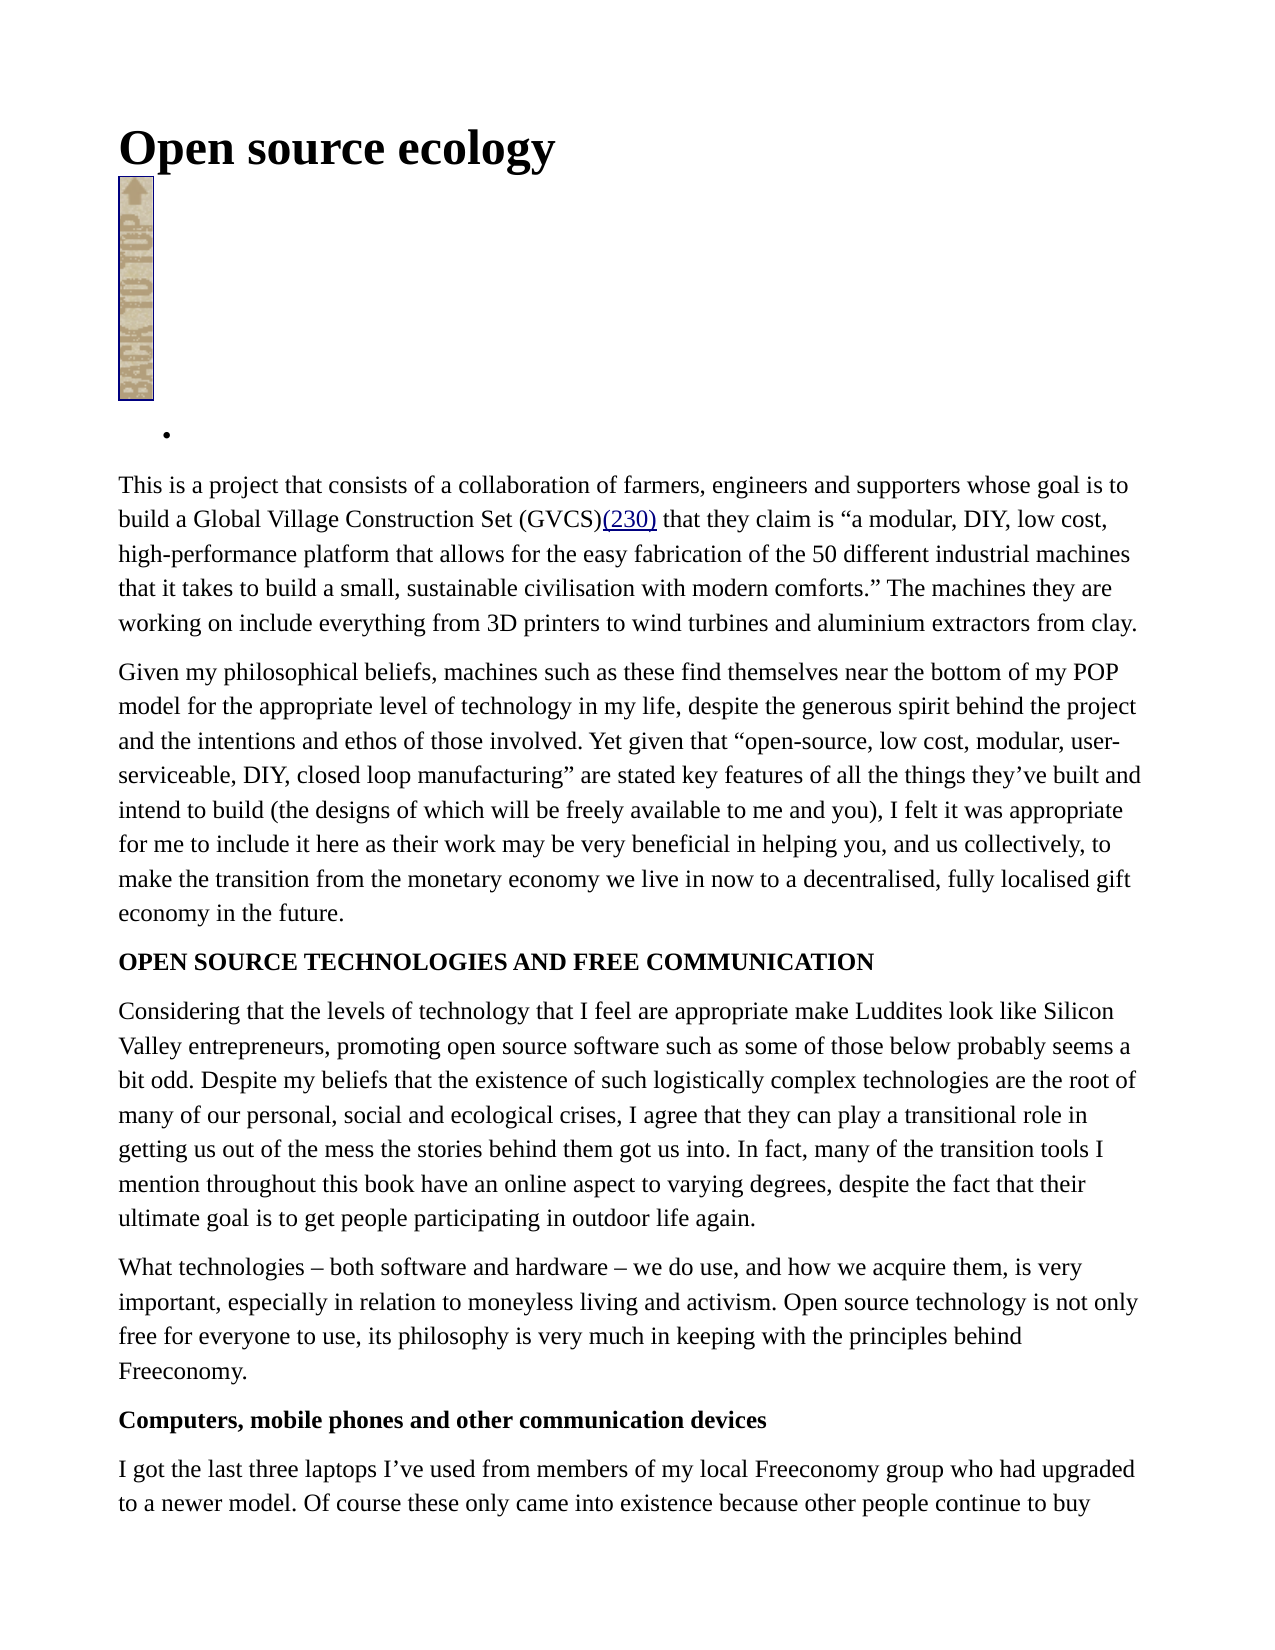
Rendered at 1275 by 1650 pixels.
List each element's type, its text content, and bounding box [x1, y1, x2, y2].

subtitle Open source ecology [118, 118, 1157, 176]
picture [120, 177, 153, 399]
text Considering that the levels of technology that I feel are appropriate make Luddites look like Silicon Valley entrepreneurs, promoting open source software such as some of those below probably seems a bit odd. Despite my beliefs that the existence of such logistically complex technologies are the root of many of our personal, social and ecological crises, I agree that they can play a transitional role in getting us out of the mess the stories behind them got us into. In fact, many of the transition tools I mention throughout this book have an online aspect to varying degrees, despite the fact that their ultimate goal is to get people participating in outdoor life again. [118, 996, 1157, 1232]
text This is a project that consists of a collaboration of farmers, engineers and supporters whose goal is to build a Global Village Construction Set (GVCS)(230) that they claim is “a modular, DIY, low cost, high-performance platform that allows for the easy fabrication of the 50 different industrial machines that it takes to build a small, sustainable civilisation with modern comforts.” The machines they are working on include everything from 3D printers to wind turbines and aluminium extractors from clay. [118, 470, 1157, 637]
text I got the last three laptops I’ve used from members of my local Freeconomy group who had upgraded to a newer model. Of course these only came into existence because other people continue to buy [118, 1454, 1157, 1517]
text What technologies – both software and hardware – we do use, and how we acquire them, is very important, especially in relation to moneyless living and activism. Open source technology is not only free for everyone to use, its philosophy is very much in keeping with the principles behind Freeconomy. [118, 1252, 1157, 1384]
text OPEN SOURCE TECHNOLOGIES AND FREE COMMUNICATION [118, 947, 1157, 976]
text Given my philosophical beliefs, machines such as these find themselves near the bottom of my POP model for the appropriate level of technology in my life, despite the generous spirit behind the project and the intentions and ethos of those involved. Yet given that “open-source, low cost, modular, user-serviceable, DIY, closed loop manufacturing” are stated key features of all the things they’ve built and intend to build (the designs of which will be freely available to me and you), I felt it was appropriate for me to include it here as their work may be very beneficial in helping you, and us collectively, to make the transition from the monetary economy we live in now to a decentralised, fully localised gift economy in the future. [118, 657, 1157, 927]
text Computers, mobile phones and other communication devices [118, 1405, 1157, 1434]
